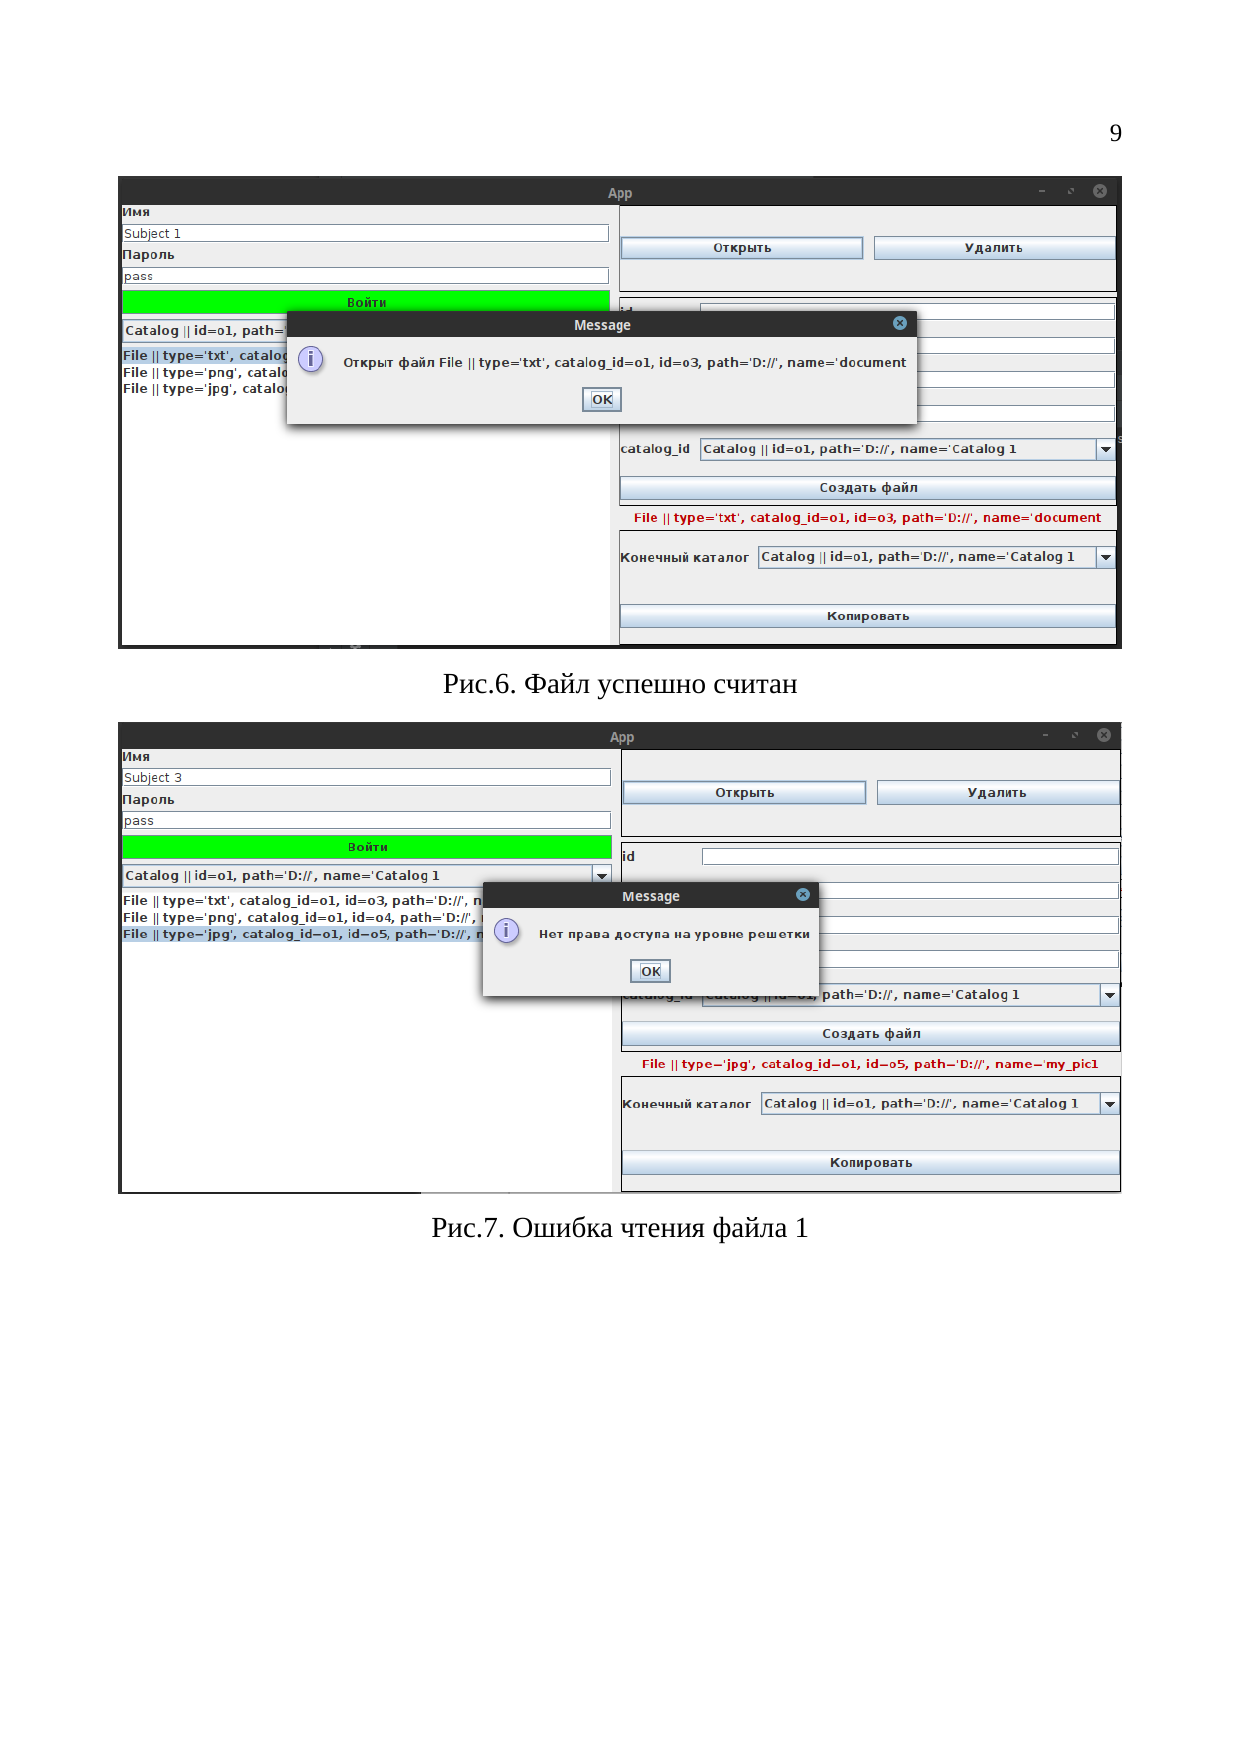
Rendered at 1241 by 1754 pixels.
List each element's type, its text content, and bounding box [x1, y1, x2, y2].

picture [118, 176, 1122, 649]
picture [118, 722, 1122, 1194]
text Рис.6. Файл успешно считан [118, 649, 1122, 699]
text Рис.7. Ошибка чтения файла 1 [118, 1194, 1122, 1244]
